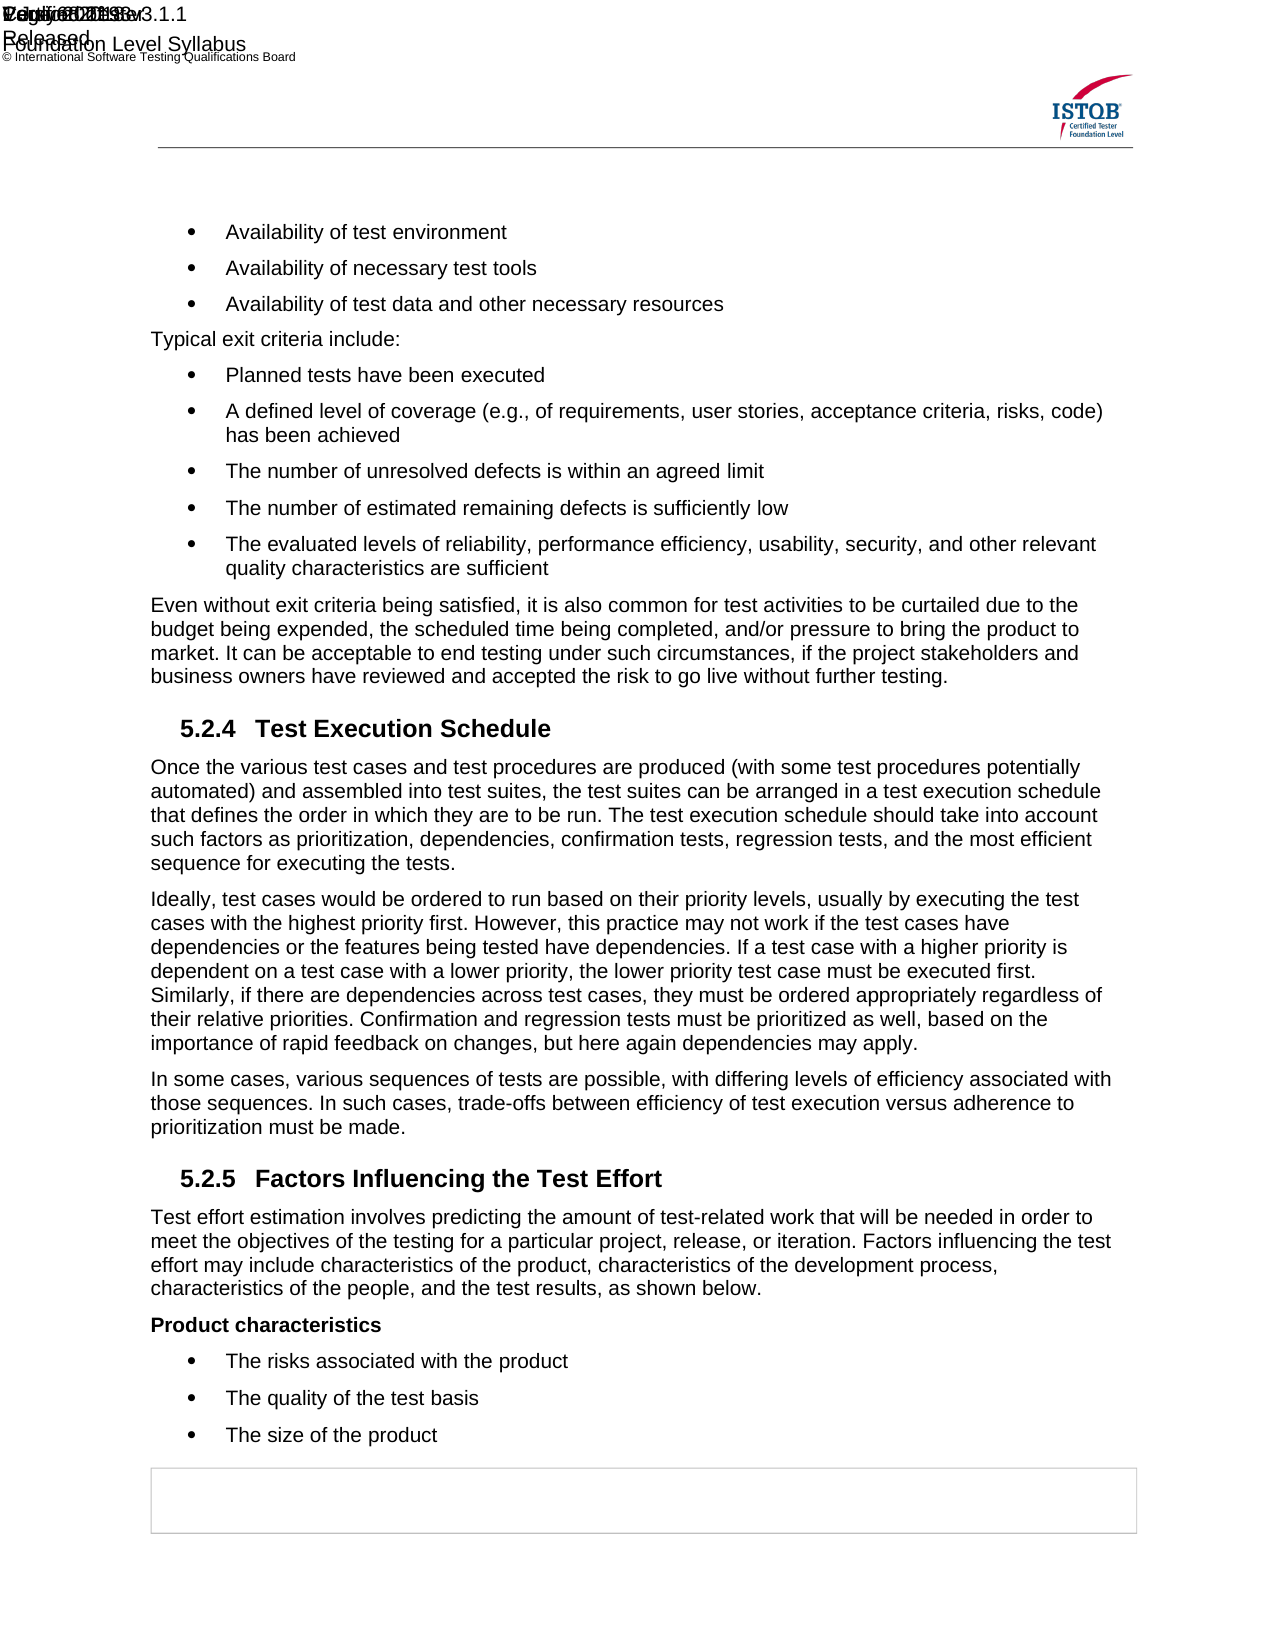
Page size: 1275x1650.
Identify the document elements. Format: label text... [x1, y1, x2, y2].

text In some cases, various sequences of tests are possible, with differing levels of efficiency associated with those sequences. In such cases, trade-offs between efficiency of test execution versus adherence to prioritization must be made. [150, 1067, 1115, 1139]
list Availability of necessary test tools [188, 256, 1150, 280]
list The evaluated levels of reliability, performance efficiency, usability, security, and other relevant quality characteristics are sufficient [188, 532, 1098, 580]
text Ideally, test cases would be ordered to run based on their priority levels, usually by executing the test cases with the highest priority first. However, this practice may not work if the test cases have dependencies or the features being tested have dependencies. If a test case with a higher priority is dependent on a test case with a lower priority, the lower priority test case must be executed first. [150, 887, 1082, 983]
list The number of estimated remaining defects is sufficiently low [188, 496, 1150, 520]
list The quality of the test basis [188, 1386, 1150, 1410]
list The size of the product [188, 1422, 1150, 1447]
text Once the various test cases and test procedures are produced (with some test procedures potentially automated) and assembled into test suites, the test suites can be arranged in a test execution schedule that defines the order in which they are to be run. The test execution schedule should take into account such factors as prioritization, dependencies, confirmation tests, regression tests, and the most efficient sequence for executing the tests. [150, 754, 1104, 874]
list Availability of test data and other necessary resources Typical exit criteria include: [150, 292, 725, 351]
text Even without exit criteria being satisfied, it is also common for test activities to be curtailed due to the budget being expended, the scheduled time being completed, and/or pressure to bring the product to market. It can be acceptable to end testing under such circumstances, if the project stakeholders and business owners have reviewed and accepted the risk to go live without further testing. [150, 592, 1081, 688]
picture [1036, 58, 1148, 161]
subtitle Factors Influencing the Test Effort [180, 1164, 1150, 1193]
list Planned tests have been executed [188, 363, 1150, 387]
list The risks associated with the product [188, 1349, 1150, 1373]
list The number of unresolved defects is within an agreed limit [188, 459, 1150, 483]
text Test effort estimation involves predicting the amount of test-related work that will be needed in order to meet the objectives of the testing for a particular project, release, or iteration. Factors influencing the test effort may include characteristics of the product, characteristics of the development process, characteristics of the people, and the test results, as shown below. [150, 1206, 1121, 1300]
subtitle Test Execution Schedule [180, 713, 1150, 742]
list Availability of test environment [188, 219, 1150, 244]
text Similarly, if there are dependencies across test cases, they must be ordered appropriately regardless of their relative priorities. Confirmation and regression tests must be prioritized as well, based on the importance of rapid feedback on changes, but here again dependencies may apply. [150, 983, 1106, 1055]
list A defined level of coverage (e.g., of requirements, user stories, acceptance criteria, risks, code) has been achieved [188, 399, 1104, 447]
subtitle Product characteristics [150, 1313, 1150, 1337]
